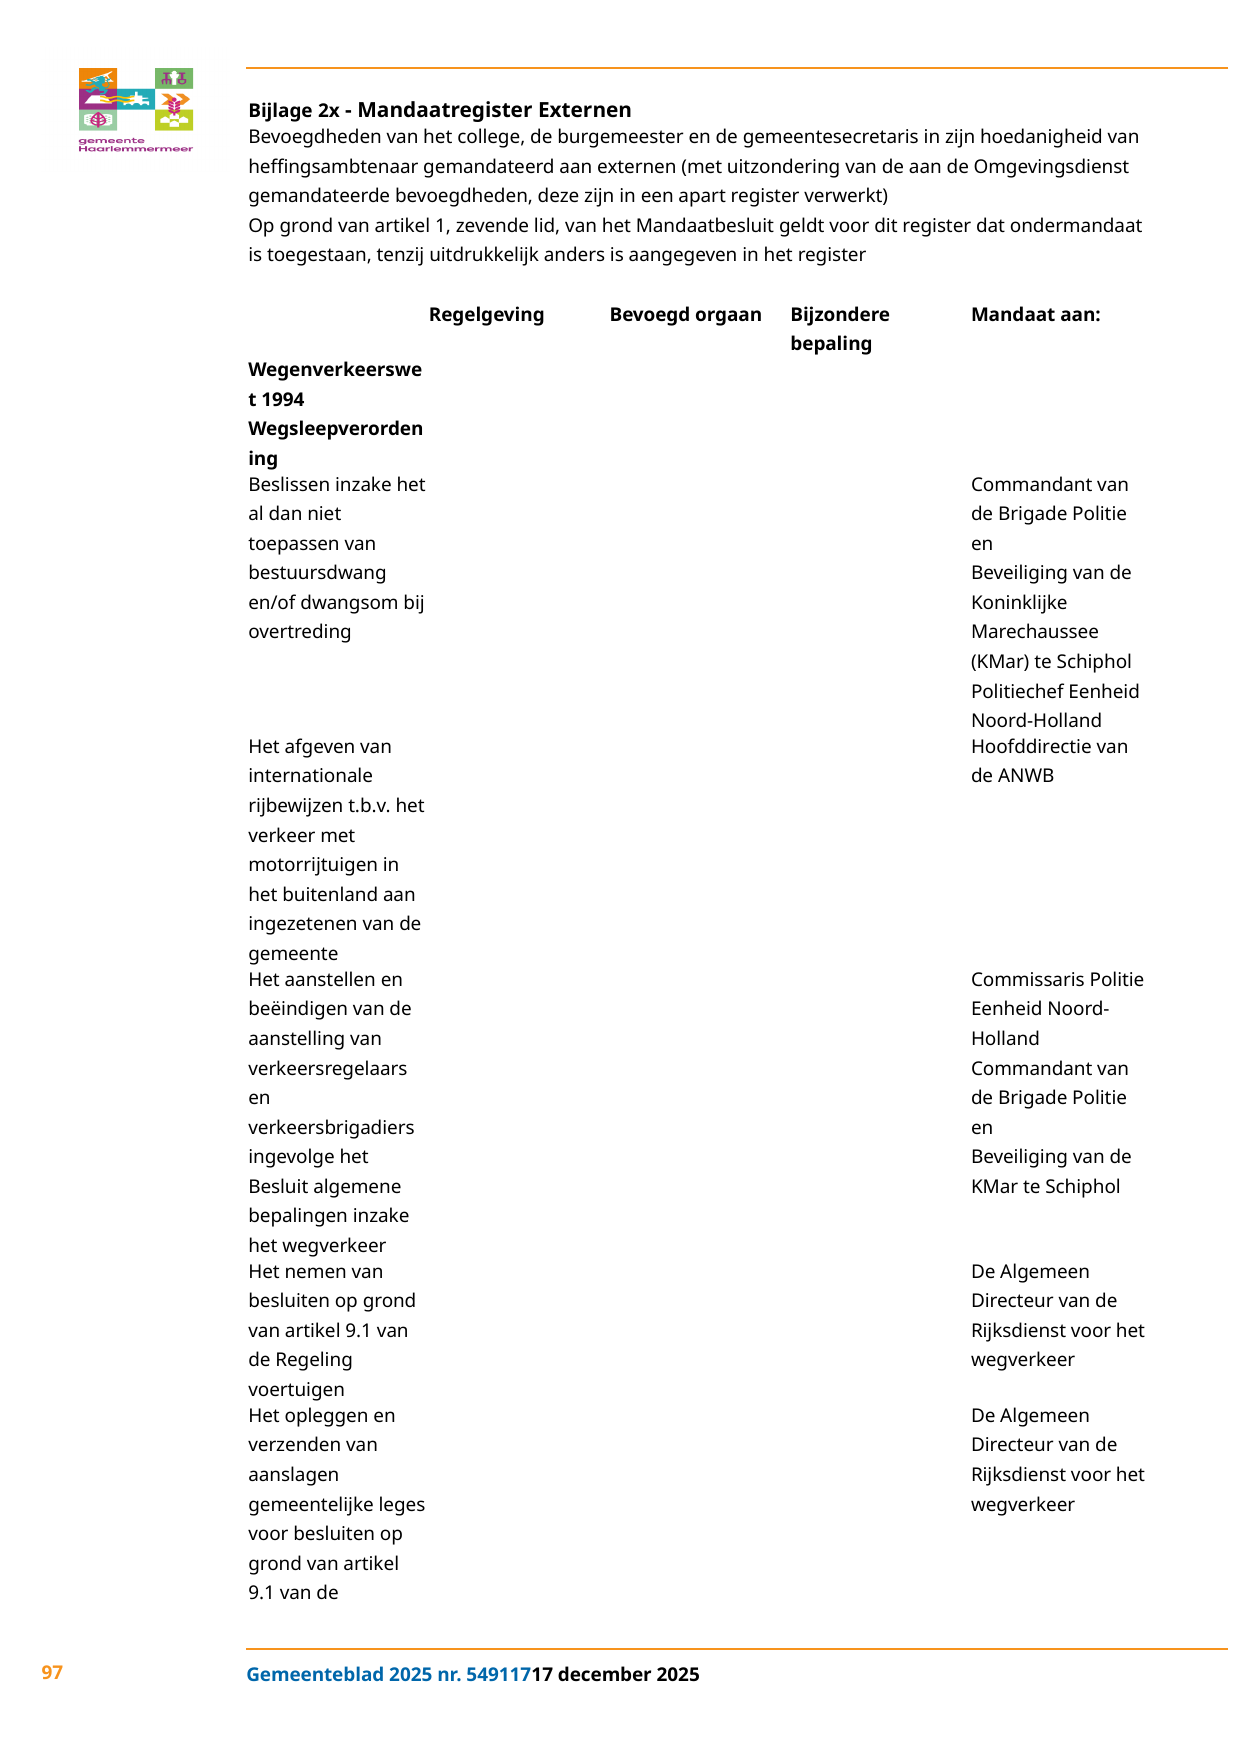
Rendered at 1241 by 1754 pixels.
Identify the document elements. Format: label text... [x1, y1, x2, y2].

table_cell [429, 471, 609, 733]
table_cell Commandant van de Brigade Politie en Beveiliging van de Koninklijke Marechaussee (KMar) te Schiphol Politiechef Eenheid Noord-Holland [971, 471, 1152, 733]
table_cell [429, 733, 609, 966]
table_cell [790, 1258, 971, 1402]
table_cell [790, 966, 971, 1258]
table_cell [429, 1402, 609, 1605]
table_cell [609, 471, 790, 733]
table_cell [609, 966, 790, 1258]
table_cell [790, 733, 971, 966]
table_cell [790, 1402, 971, 1605]
table_header Bijzondere bepaling [790, 301, 971, 356]
text Bevoegdheden van het college, de burgemeester en de gemeentesecretaris in zijn hoedanigheid van heffingsambtenaar gemandateerd aan externen (met uitzondering van de aan de Omgevingsdienst gemandateerde bevoegdheden, deze zijn in een apart register verwerkt) [248, 123, 1152, 208]
table_cell De Algemeen Directeur van de Rijksdienst voor het wegverkeer [971, 1402, 1152, 1605]
table_cell [790, 356, 971, 471]
table_cell Het nemen van besluiten op grond van artikel 9.1 van de Regeling voertuigen [248, 1258, 429, 1402]
table_header [248, 301, 429, 356]
table_header Mandaat aan: [971, 301, 1152, 356]
table_cell De Algemeen Directeur van de Rijksdienst voor het wegverkeer [971, 1258, 1152, 1402]
table_header Bevoegd orgaan [609, 301, 790, 356]
table_cell Het afgeven van internationale rijbewijzen t.b.v. het verkeer met motorrijtuigen in het buitenland aan ingezetenen van de gemeente [248, 733, 429, 966]
table_cell [609, 1258, 790, 1402]
table_cell [609, 733, 790, 966]
table_cell [971, 356, 1152, 471]
table_cell [609, 1402, 790, 1605]
table_cell [429, 966, 609, 1258]
picture [41, 47, 231, 172]
table_cell Commissaris Politie Eenheid Noord- Holland Commandant van de Brigade Politie en Beveiliging van de KMar te Schiphol [971, 966, 1152, 1258]
table_cell [429, 356, 609, 471]
table_cell Het aanstellen en beëindigen van de aanstelling van verkeersregelaars en verkeersbrigadiers ingevolge het Besluit algemene bepalingen inzake het wegverkeer [248, 966, 429, 1258]
table_cell Het opleggen en verzenden van aanslagen gemeentelijke leges voor besluiten op grond van artikel 9.1 van de [248, 1402, 429, 1605]
text Op grond van artikel 1, zevende lid, van het Mandaatbesluit geldt voor dit register dat ondermandaat is toegestaan, tenzij uitdrukkelijk anders is aangegeven in het register [248, 212, 1152, 267]
text Bijlage 2x - Mandaatregister Externen [248, 95, 1152, 123]
table_header Regelgeving [429, 301, 609, 356]
table_cell Beslissen inzake het al dan niet toepassen van bestuursdwang en/of dwangsom bij overtreding [248, 471, 429, 733]
table_cell [790, 471, 971, 733]
table_cell [429, 1258, 609, 1402]
table_cell Hoofddirectie van de ANWB [971, 733, 1152, 966]
table_cell Wegenverkeerswet 1994 Wegsleepverordening [248, 356, 429, 471]
table_cell [609, 356, 790, 471]
